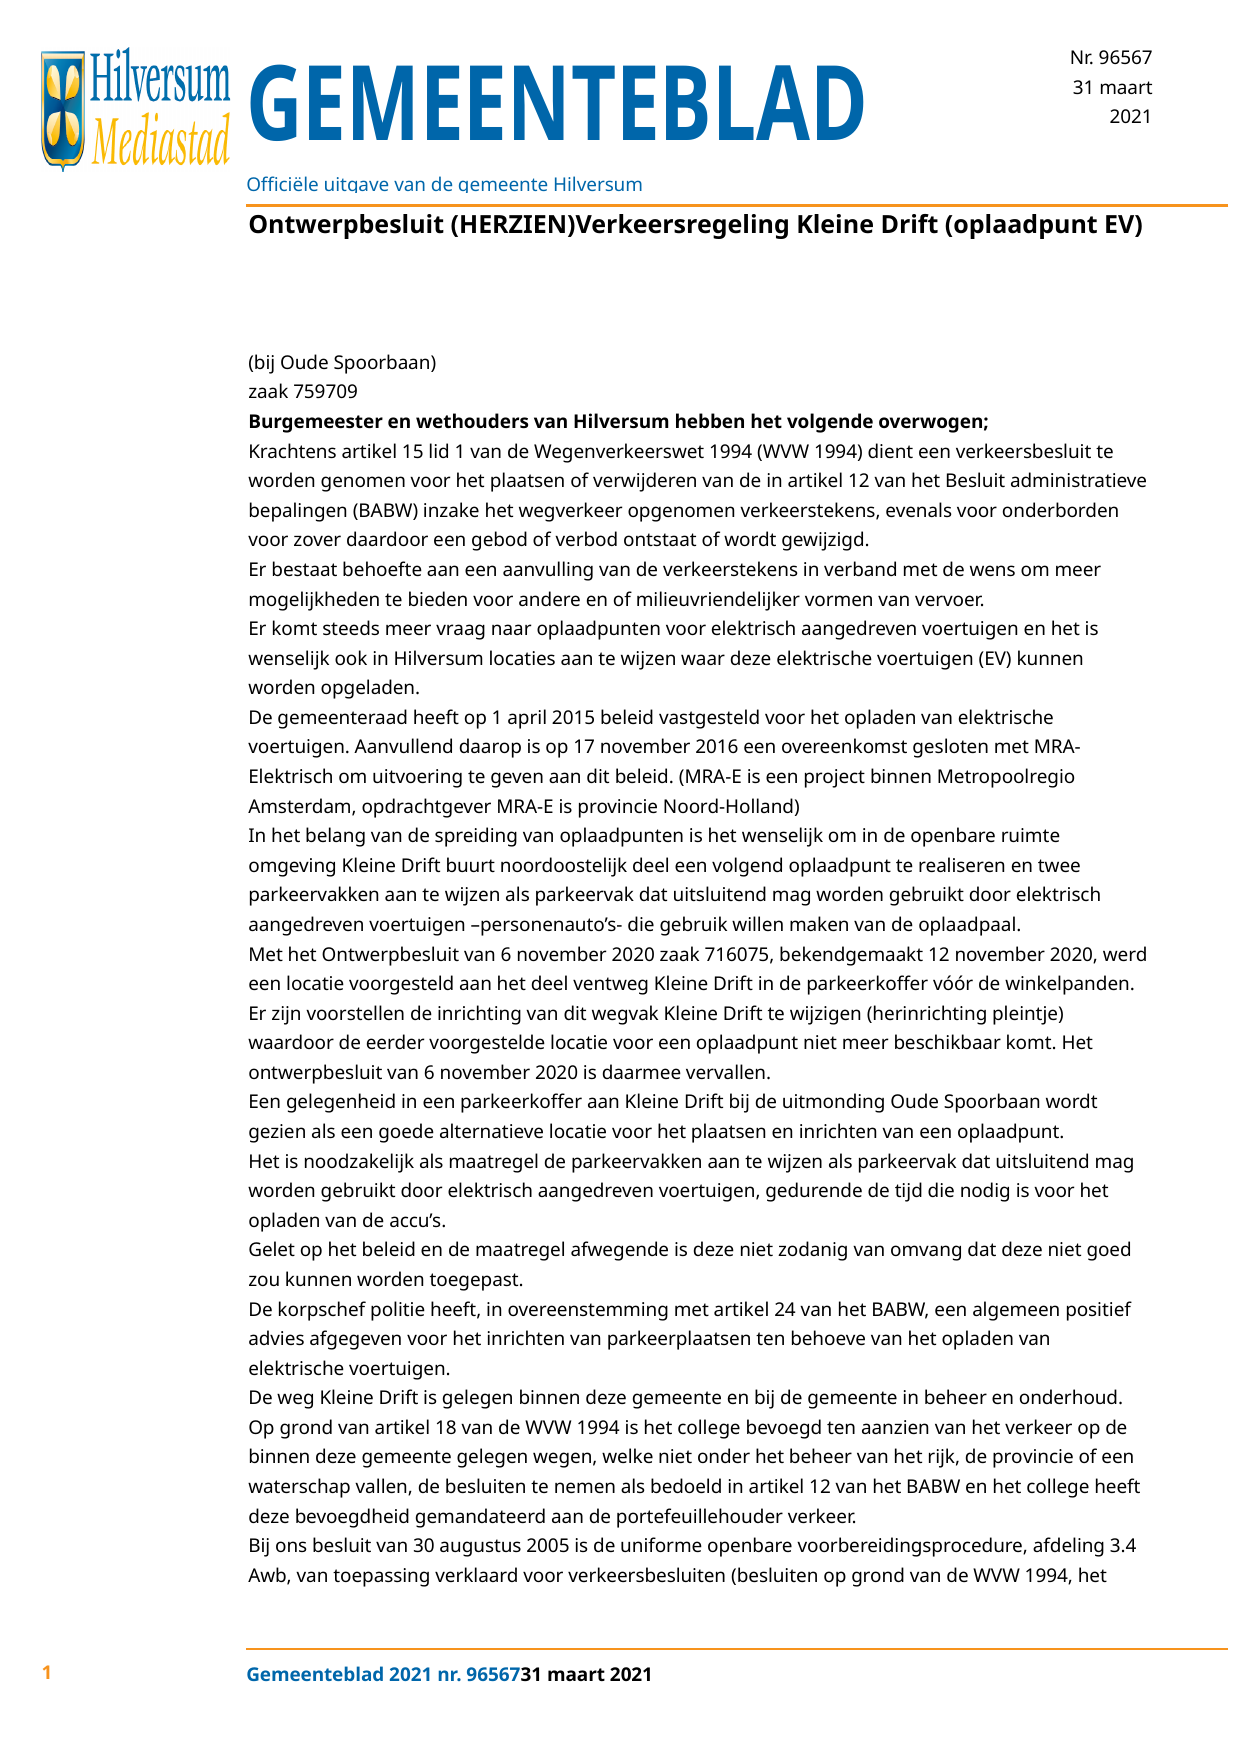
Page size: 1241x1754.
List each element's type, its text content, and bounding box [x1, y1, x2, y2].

text Burgemeester en wethouders van Hilversum hebben het volgende overwogen; [248, 408, 1152, 434]
text Het is noodzakelijk als maatregel de parkeervakken aan te wijzen als parkeervak dat uitsluitend mag worden gebruikt door elektrisch aangedreven voertuigen, gedurende de tijd die nodig is voor het opladen van de accu’s. [248, 1148, 1152, 1233]
text In het belang van de spreiding van oplaadpunten is het wenselijk om in de openbare ruimte omgeving Kleine Drift buurt noordoostelijk deel een volgend oplaadpunt te realiseren en twee parkeervakken aan te wijzen als parkeervak dat uitsluitend mag worden gebruikt door elektrisch aangedreven voertuigen –personenauto’s- die gebruik willen maken van de oplaadpaal. [248, 822, 1152, 937]
text Gelet op het beleid en de maatregel afwegende is deze niet zodanig van omvang dat deze niet goed zou kunnen worden toegepast. [248, 1237, 1152, 1292]
text De weg Kleine Drift is gelegen binnen deze gemeente en bij de gemeente in beheer en onderhoud. [248, 1384, 1152, 1410]
text Ontwerpbesluit (HERZIEN)Verkeersregeling Kleine Drift (oplaadpunt EV) [248, 207, 1152, 241]
text Een gelegenheid in een parkeerkoffer aan Kleine Drift bij de uitmonding Oude Spoorbaan wordt gezien als een goede alternatieve locatie voor het plaatsen en inrichten van een oplaadpunt. [248, 1089, 1152, 1144]
text De korpschef politie heeft, in overeenstemming met artikel 24 van het BABW, een algemeen positief advies afgegeven voor het inrichten van parkeerplaatsen ten behoeve van het opladen van elektrische voertuigen. [248, 1296, 1152, 1381]
text zaak 759709 [248, 379, 1152, 404]
picture [41, 47, 231, 172]
text Bij ons besluit van 30 augustus 2005 is de uniforme openbare voorbereidingsprocedure, afdeling 3.4 Awb, van toepassing verklaard voor verkeersbesluiten (besluiten op grond van de WVW 1994, het [248, 1532, 1152, 1588]
text Op grond van artikel 18 van de WVW 1994 is het colle­ge bevoegd ten aanzien van het verkeer op de binnen deze gemeente gelegen wegen, welke niet onder het beheer van het rijk, de pro­vincie of een waterschap vallen, de besluiten te nemen als bedoeld in artikel 12 van het BABW en het college heeft deze bevoegdheid gemandateerd aan de portefeuillehouder verkeer. [248, 1414, 1152, 1529]
text Er komt steeds meer vraag naar oplaadpunten voor elektrisch aangedreven voertuigen en het is wenselijk ook in Hilversum locaties aan te wijzen waar deze elektrische voertuigen (EV) kunnen worden opgeladen. [248, 615, 1152, 700]
text Krachtens artikel 15 lid 1 van de Wegenverkeerswet 1994 (WVW 1994) dient een verkeersbesluit te worden genomen voor het plaatsen of verwijderen van de in artikel 12 van het Besluit administratieve bepalingen (BABW) inzake het wegverkeer opgenomen verkeerstekens, evenals voor onderborden voor zover daardoor een gebod of verbod ontstaat of wordt gewijzigd. [248, 438, 1152, 552]
text (bij Oude Spoorbaan) [248, 349, 1152, 375]
text Met het Ontwerpbesluit van 6 november 2020 zaak 716075, bekendgemaakt 12 november 2020, werd een locatie voorgesteld aan het deel ventweg Kleine Drift in de parkeerkoffer vóór de winkelpanden. Er zijn voorstellen de inrichting van dit wegvak Kleine Drift te wijzigen (herinrichting pleintje) waardoor de eerder voorgestelde locatie voor een oplaadpunt niet meer beschikbaar komt. Het ontwerpbesluit van 6 november 2020 is daarmee vervallen. [248, 941, 1152, 1085]
text De gemeenteraad heeft op 1 april 2015 beleid vastgesteld voor het opladen van elektrische voertuigen. Aanvullend daarop is op 17 november 2016 een overeenkomst gesloten met MRA-Elektrisch om uitvoering te geven aan dit beleid. (MRA-E is een project binnen Metropoolregio Amsterdam, opdrachtgever MRA-E is provincie Noord-Holland) [248, 704, 1152, 819]
text Er bestaat behoefte aan een aanvulling van de verkeerstekens in verband met de wens om meer mogelijkheden te bieden voor andere en of milieuvriendelijker vormen van vervoer. [248, 556, 1152, 612]
